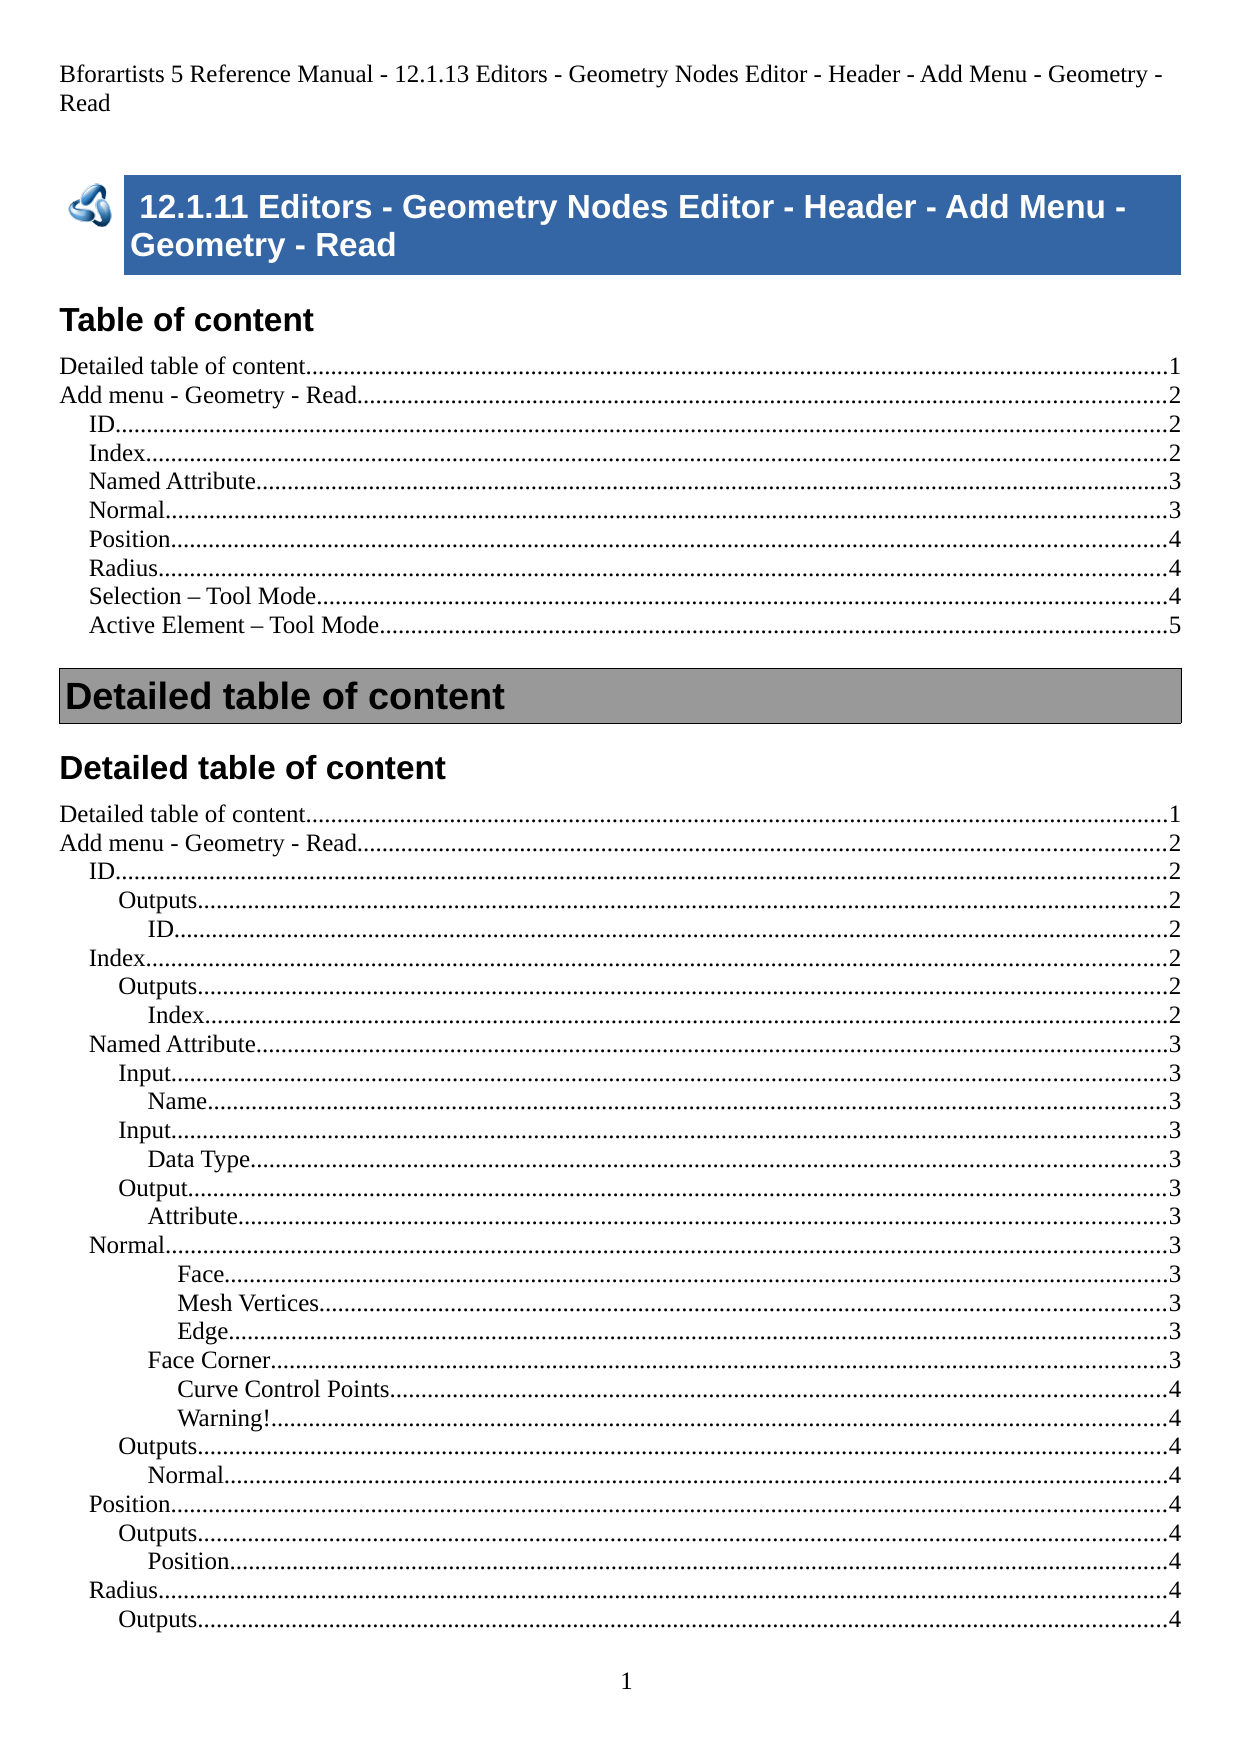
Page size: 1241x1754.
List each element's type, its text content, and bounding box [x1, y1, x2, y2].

text Warning! 4 [177, 1403, 1181, 1431]
text Radius 4 [88, 1575, 1181, 1604]
text Input 3 [118, 1058, 1181, 1086]
table_header [59, 175, 124, 275]
text ID 2 [88, 856, 1181, 885]
text Add menu - Geometry - Read 2 [59, 380, 1181, 409]
subtitle Detailed table of content [59, 748, 1181, 786]
picture [65, 180, 114, 230]
text Outputs 2 [118, 971, 1181, 1000]
text Add menu - Geometry - Read 2 [59, 828, 1181, 856]
table_header 12.1.11 Editors - Geometry Nodes Editor - Header - Add Menu - Geometry - Read [124, 175, 1181, 275]
text Position 4 [147, 1546, 1181, 1575]
text Radius 4 [88, 553, 1181, 581]
text Output 3 [118, 1173, 1181, 1201]
text Detailed table of content 1 [59, 351, 1181, 380]
text Index 2 [88, 943, 1181, 971]
text Edge 3 [177, 1316, 1181, 1345]
text ID 2 [88, 409, 1181, 438]
text Normal 3 [88, 1230, 1181, 1259]
text ID 2 [147, 914, 1181, 943]
text Attribute 3 [147, 1201, 1181, 1230]
text Face Corner 3 [147, 1345, 1181, 1374]
text Index 2 [88, 438, 1181, 466]
text Outputs 4 [118, 1431, 1181, 1460]
text Face 3 [177, 1259, 1181, 1288]
table_header Detailed table of content [60, 669, 1181, 723]
text Selection – Tool Mode 4 [88, 581, 1181, 610]
text Position 4 [88, 1489, 1181, 1518]
text Normal 4 [147, 1460, 1181, 1489]
subtitle Table of content [59, 300, 1181, 339]
text Outputs 4 [118, 1518, 1181, 1546]
text Index 2 [147, 1000, 1181, 1029]
text Normal 3 [88, 495, 1181, 524]
text Data Type 3 [147, 1144, 1181, 1173]
text Outputs 2 [118, 885, 1181, 914]
text Active Element – Tool Mode 5 [88, 610, 1181, 639]
text Input 3 [118, 1115, 1181, 1144]
text Outputs 4 [118, 1604, 1181, 1633]
text Mesh Vertices 3 [177, 1288, 1181, 1316]
text Named Attribute 3 [88, 1029, 1181, 1058]
text Position 4 [88, 524, 1181, 553]
text Name 3 [147, 1086, 1181, 1115]
text Named Attribute 3 [88, 466, 1181, 495]
text Detailed table of content 1 [59, 799, 1181, 828]
text Curve Control Points 4 [177, 1374, 1181, 1403]
